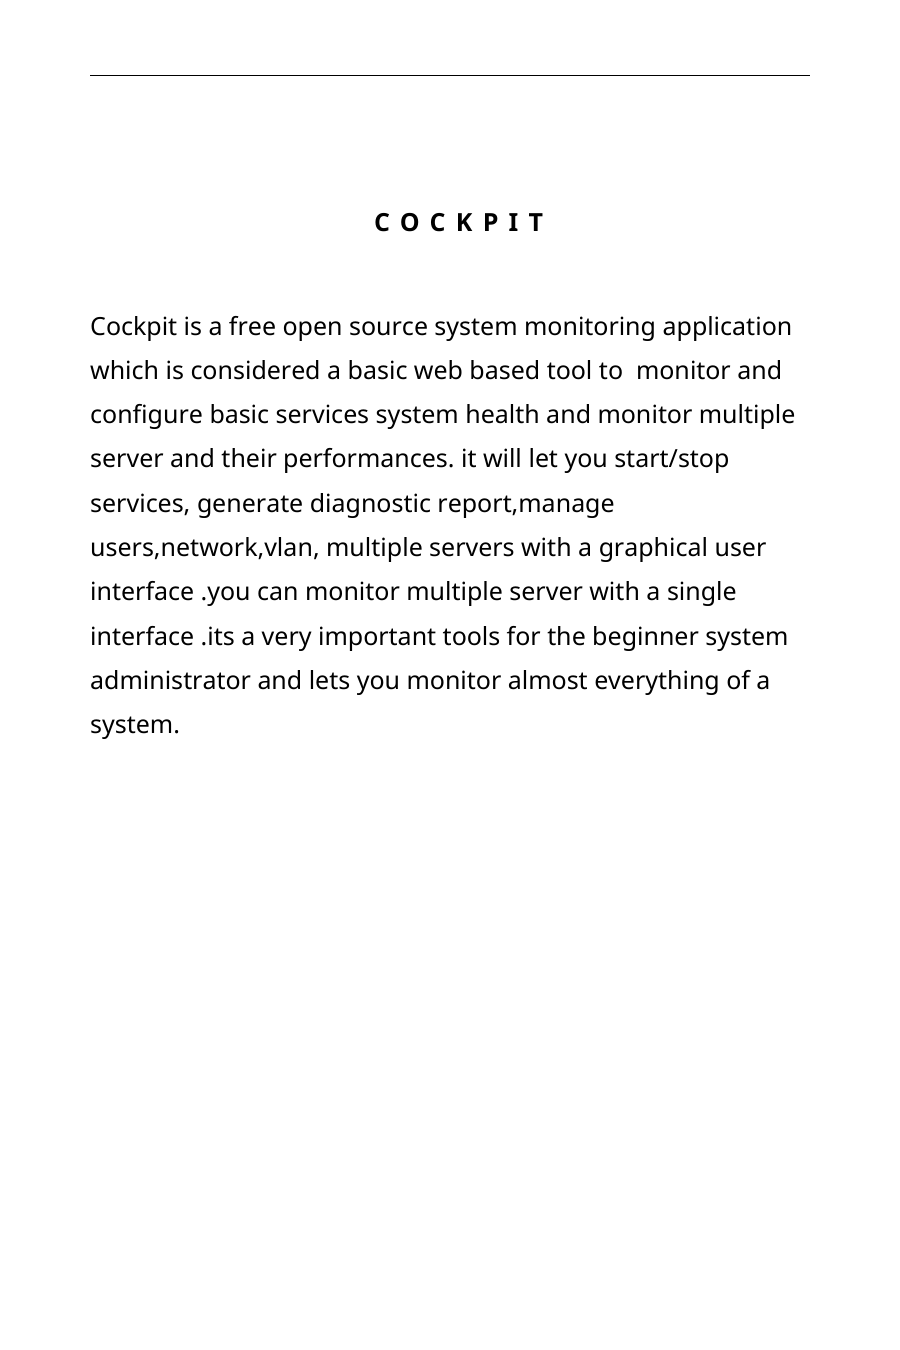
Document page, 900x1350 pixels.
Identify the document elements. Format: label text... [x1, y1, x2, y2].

subtitle COCKPIT [90, 205, 810, 239]
text Cockpit is a free open source system monitoring application which is considered a basic web based tool to monitor and configure basic services system health and monitor multiple server and their performances. it will let you start/stop services, generate diagnostic report,manage users,network,vlan, multiple servers with a graphical user interface .you can monitor multiple server with a single interface .its a very important tools for the beginner system administrator and lets you monitor almost everything of a system. [90, 308, 810, 741]
